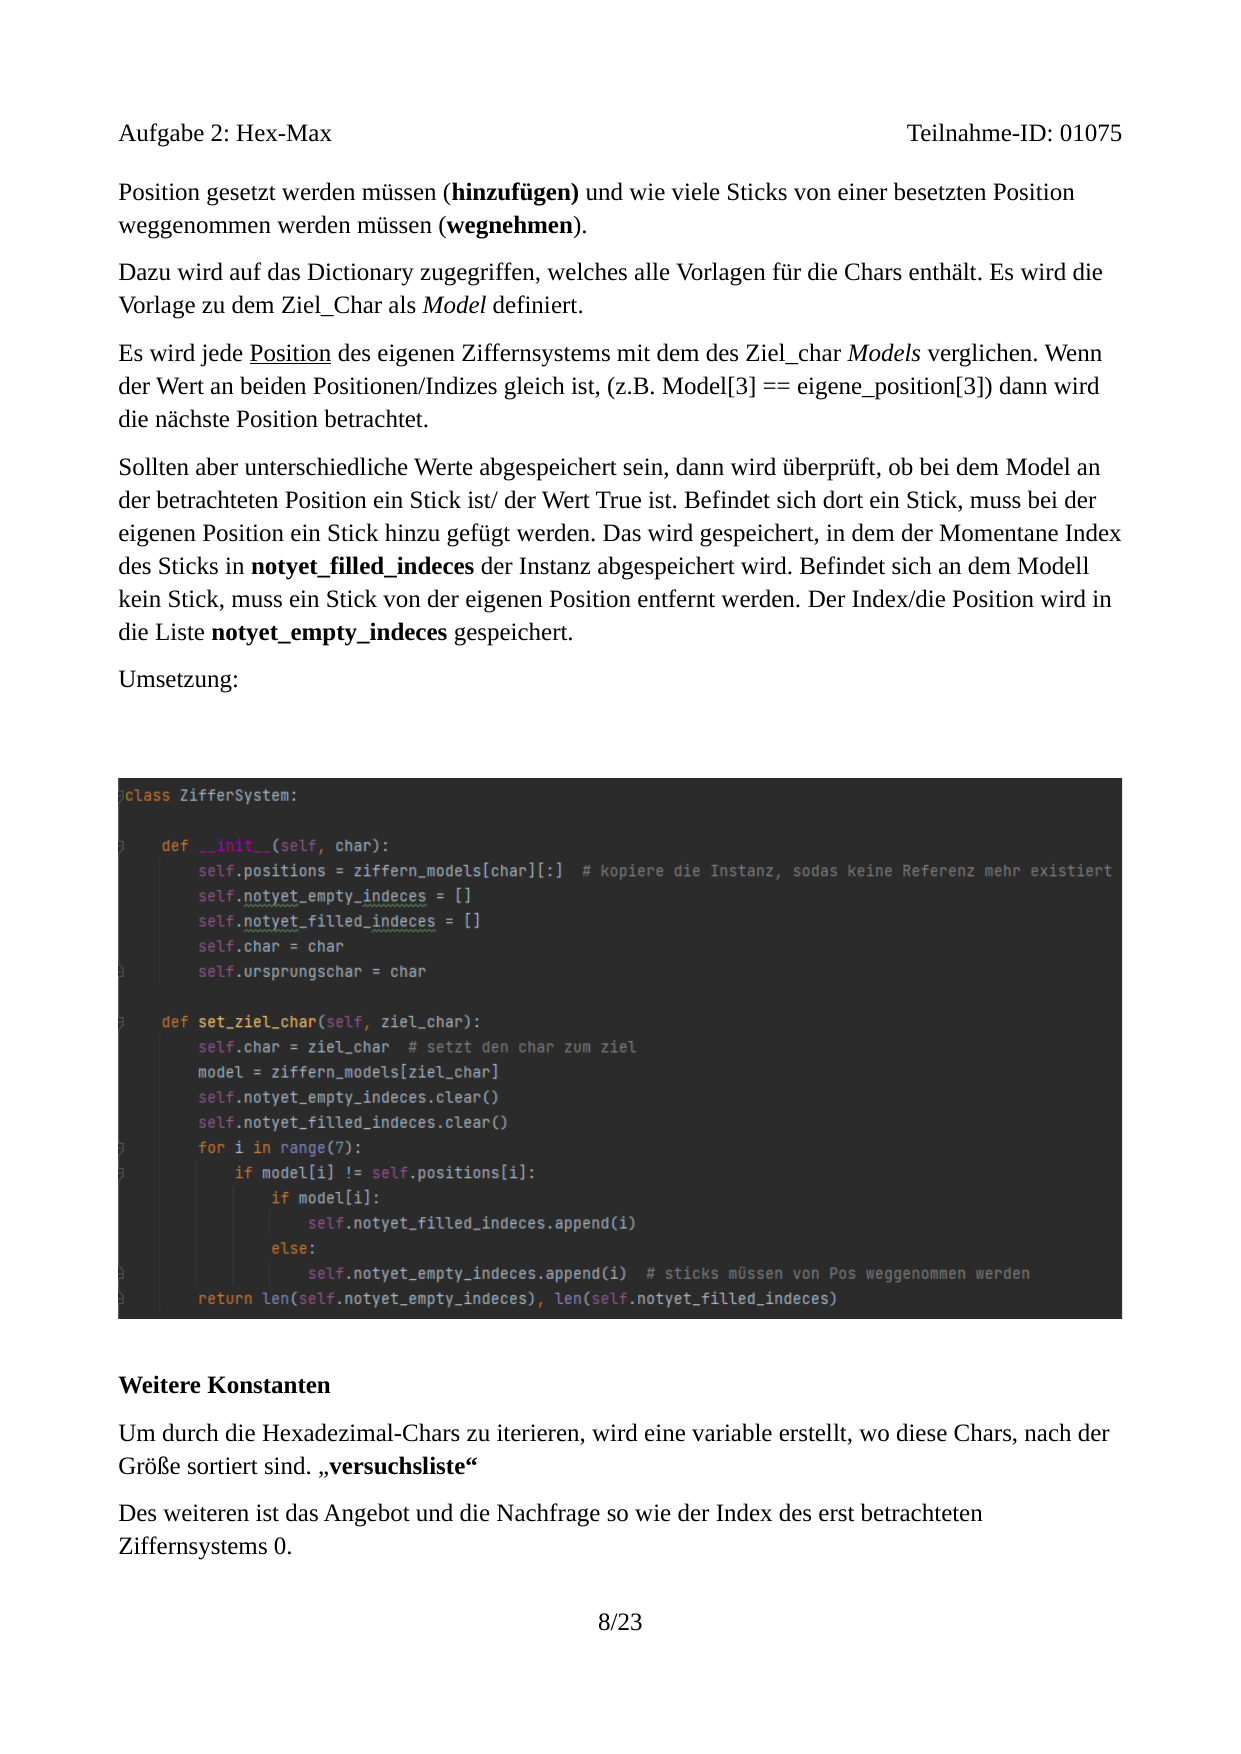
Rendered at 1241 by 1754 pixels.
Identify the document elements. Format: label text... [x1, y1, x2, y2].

text Des weiteren ist das Angebot und die Nachfrage so wie der Index des erst betrachteten Ziffernsystems 0. [118, 1498, 1122, 1560]
text Position gesetzt werden müssen (hinzufügen) und wie viele Sticks von einer besetzten Position weggenommen werden müssen (wegnehmen). [118, 177, 1122, 239]
text Sollten aber unterschiedliche Werte abgespeichert sein, dann wird überprüft, ob bei dem Model an der betrachteten Position ein Stick ist/ der Wert True ist. Befindet sich dort ein Stick, muss bei der eigenen Position ein Stick hinzu gefügt werden. Das wird gespeichert, in dem der Momentane Index des Sticks in notyet_filled_indeces der Instanz abgespeichert wird. Befindet sich an dem Modell kein Stick, muss ein Stick von der eigenen Position entfernt werden. Der Index/die Position wird in die Liste notyet_empty_indeces gespeichert. [118, 452, 1122, 646]
picture [118, 778, 1123, 1319]
text Weitere Konstanten [118, 1370, 1122, 1399]
text Umsetzung: [118, 664, 1122, 693]
text Dazu wird auf das Dictionary zugegriffen, welches alle Vorlagen für die Chars enthält. Es wird die Vorlage zu dem Ziel_Char als Model definiert. [118, 257, 1122, 319]
text Um durch die Hexadezimal-Chars zu iterieren, wird eine variable erstellt, wo diese Chars, nach der Größe sortiert sind. „versuchsliste“ [118, 1418, 1122, 1479]
text Es wird jede Position des eigenen Ziffernsystems mit dem des Ziel_char Models verglichen. Wenn der Wert an beiden Positionen/Indizes gleich ist, (z.B. Model[3] == eigene_position[3]) dann wird die nächste Position betrachtet. [118, 338, 1122, 433]
